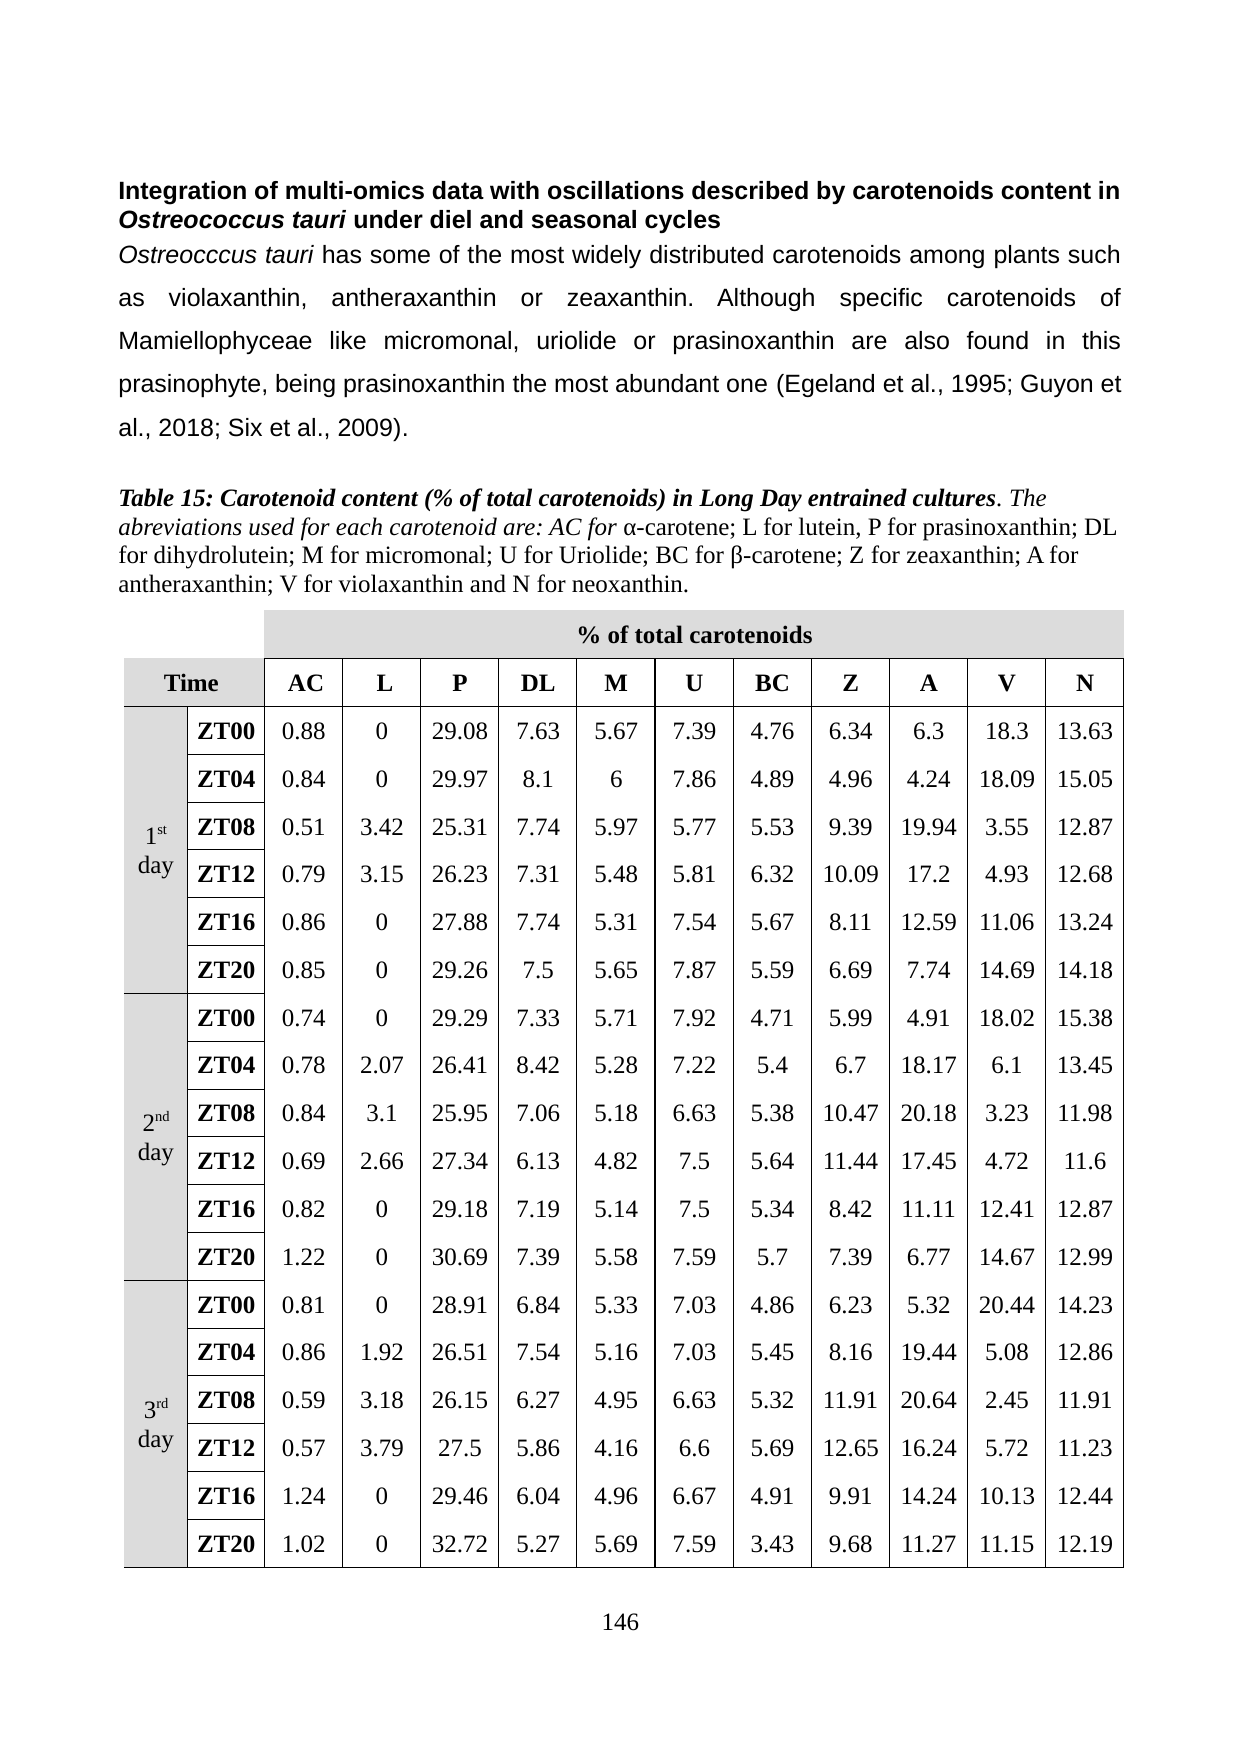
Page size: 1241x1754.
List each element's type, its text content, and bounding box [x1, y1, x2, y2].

table_cell 7,59 [656, 1519, 733, 1567]
table_cell V [968, 659, 1045, 706]
table_cell 6,69 [812, 945, 889, 993]
table_cell 5,69 [734, 1423, 811, 1471]
table_cell 29,26 [421, 945, 498, 993]
table_cell 8,16 [812, 1328, 889, 1375]
table_cell 20,44 [968, 1280, 1045, 1327]
table_cell 1st day [124, 707, 187, 993]
table_cell 5,86 [499, 1423, 576, 1471]
table_cell 8,1 [499, 754, 576, 802]
table_cell 7,31 [499, 849, 576, 897]
table_cell BC [734, 659, 811, 706]
table_cell 5,7 [734, 1232, 811, 1280]
table_cell 11,44 [812, 1136, 889, 1184]
table_cell 0,86 [265, 1328, 342, 1375]
table_cell 11,23 [1046, 1423, 1123, 1471]
table_cell 5,67 [734, 897, 811, 945]
table_cell 5,72 [968, 1423, 1045, 1471]
table_cell 3rd day [124, 1281, 187, 1567]
table_cell 29,18 [421, 1184, 498, 1232]
table_cell 0 [343, 1471, 420, 1519]
table_cell 8,42 [812, 1184, 889, 1232]
table_cell 7,5 [656, 1184, 733, 1232]
table_cell 7,54 [656, 897, 733, 945]
table_cell 5,31 [577, 897, 654, 945]
table_cell 18,02 [968, 993, 1045, 1041]
table_cell 13,24 [1046, 897, 1123, 945]
table_cell 12,65 [812, 1423, 889, 1471]
table_cell ZT08 [188, 1090, 264, 1136]
table_cell 11,6 [1046, 1136, 1123, 1184]
table_header % of total carotenoids [264, 610, 1124, 658]
table_cell 5,08 [968, 1328, 1045, 1375]
table_cell 17,2 [890, 849, 967, 897]
table_cell 12,86 [1046, 1328, 1123, 1375]
table_cell 0,57 [265, 1423, 342, 1471]
table_cell 9,91 [812, 1471, 889, 1519]
table_cell 0,82 [265, 1184, 342, 1232]
table_cell 4,16 [577, 1423, 654, 1471]
table_cell 20,64 [890, 1375, 967, 1423]
table_cell 5,4 [734, 1041, 811, 1088]
table_cell 11,98 [1046, 1089, 1123, 1136]
table_header [188, 610, 264, 658]
table_cell 7,39 [656, 707, 733, 754]
table_cell 7,5 [656, 1136, 733, 1184]
table_cell 0 [343, 1184, 420, 1232]
table_cell 11,91 [1046, 1375, 1123, 1423]
table_cell 13,63 [1046, 707, 1123, 754]
table_cell 7,39 [812, 1232, 889, 1280]
table_cell 30,69 [421, 1232, 498, 1280]
table_cell 6,63 [656, 1375, 733, 1423]
table_cell 10,13 [968, 1471, 1045, 1519]
table_cell 7,54 [499, 1328, 576, 1375]
table_cell 26,51 [421, 1328, 498, 1375]
table_cell AC [265, 659, 342, 706]
table_cell 5,97 [577, 802, 654, 849]
table_cell 10,09 [812, 849, 889, 897]
table_cell 0 [343, 993, 420, 1041]
table_cell 6,32 [734, 849, 811, 897]
table_cell 6,67 [656, 1471, 733, 1519]
table_cell 25,31 [421, 802, 498, 849]
table_cell ZT12 [188, 1424, 264, 1471]
table_cell 15,38 [1046, 993, 1123, 1041]
table_cell ZT04 [188, 1329, 264, 1375]
table_cell 5,32 [734, 1375, 811, 1423]
table_cell 2nd day [124, 994, 187, 1280]
table_cell 3,42 [343, 802, 420, 849]
table_cell ZT16 [188, 1472, 264, 1519]
table_cell 9,68 [812, 1519, 889, 1567]
table_cell 6,7 [812, 1041, 889, 1088]
table_cell 3,18 [343, 1375, 420, 1423]
table_cell 0,51 [265, 802, 342, 849]
table_cell 6,34 [812, 707, 889, 754]
table_cell 11,15 [968, 1519, 1045, 1567]
table_cell 7,86 [656, 754, 733, 802]
table_cell 7,63 [499, 707, 576, 754]
table_cell 11,06 [968, 897, 1045, 945]
table_cell 29,46 [421, 1471, 498, 1519]
table_cell 7,87 [656, 945, 733, 993]
table_cell 14,24 [890, 1471, 967, 1519]
text Ostreocccus tauri has some of the most widely distributed carotenoids among plants such as violaxanthin, antheraxanthin or zeaxanthin. Although specific carotenoids of Mamiellophyceae like micromonal, uriolide or prasinoxanthin are also found in this prasinophyte, being prasinoxanthin the most abundant one (Egeland et al., 1995; Guyon et al., 2018; Six et al., 2009)⁠. [118, 240, 1122, 441]
text Table 15: Carotenoid content (% of total carotenoids) in Long Day entrained cultures. The abreviations used for each carotenoid are: AC for α-carotene; L for lutein, P for prasinoxanthin; DL for dihydrolutein; M for micromonal; U for Uriolide; BC for β-carotene; Z for zeaxanthin; A for antheraxanthin; V for violaxanthin and N for neoxanthin. [118, 483, 1122, 598]
table_cell 4,76 [734, 707, 811, 754]
table_cell 4,91 [890, 993, 967, 1041]
table_cell 5,14 [577, 1184, 654, 1232]
table_cell 18,17 [890, 1041, 967, 1088]
table_cell 5,28 [577, 1041, 654, 1088]
table_cell 18,09 [968, 754, 1045, 802]
table_cell 5,27 [499, 1519, 576, 1567]
table_cell 4,24 [890, 754, 967, 802]
table_cell 14,18 [1046, 945, 1123, 993]
table_cell 0,88 [265, 707, 342, 754]
table_cell 0,84 [265, 754, 342, 802]
table_cell 7,74 [890, 945, 967, 993]
table_cell 25,95 [421, 1089, 498, 1136]
table_cell 5,53 [734, 802, 811, 849]
table_cell 7,92 [656, 993, 733, 1041]
table_cell 3,1 [343, 1089, 420, 1136]
table_cell 12,99 [1046, 1232, 1123, 1280]
table_cell 3,55 [968, 802, 1045, 849]
table_cell 0,86 [265, 897, 342, 945]
table_cell 27,34 [421, 1136, 498, 1184]
table_cell 0 [343, 1519, 420, 1567]
table_cell 7,59 [656, 1232, 733, 1280]
table_cell 6,77 [890, 1232, 967, 1280]
table_cell 0,78 [265, 1041, 342, 1088]
table_cell P [421, 659, 498, 706]
table_cell DL [499, 659, 576, 706]
table_cell 4,89 [734, 754, 811, 802]
table_cell L [343, 659, 420, 706]
table_cell 29,97 [421, 754, 498, 802]
table_cell 0 [343, 754, 420, 802]
table_cell 5,48 [577, 849, 654, 897]
table_cell 20,18 [890, 1089, 967, 1136]
table_cell 0,85 [265, 945, 342, 993]
table_cell ZT12 [188, 850, 264, 897]
table_cell ZT08 [188, 1376, 264, 1423]
table_cell 5,65 [577, 945, 654, 993]
table_cell 4,96 [577, 1471, 654, 1519]
table_cell 1,02 [265, 1519, 342, 1567]
table_cell 0 [343, 707, 420, 754]
table_cell 6 [577, 754, 654, 802]
table_cell 6,3 [890, 707, 967, 754]
table_cell 3,23 [968, 1089, 1045, 1136]
table_cell 14,67 [968, 1232, 1045, 1280]
table_cell 26,23 [421, 849, 498, 897]
table_cell 5,99 [812, 993, 889, 1041]
table_cell ZT16 [188, 898, 264, 945]
subtitle Integration of multi-omics data with oscillations described by carotenoids content in Ostreococcus tauri under diel and seasonal cycles [118, 176, 1122, 234]
table_cell 12,87 [1046, 1184, 1123, 1232]
table_cell ZT00 [188, 707, 264, 754]
table_cell ZT16 [188, 1185, 264, 1232]
table_cell 6,63 [656, 1089, 733, 1136]
table_cell 1,24 [265, 1471, 342, 1519]
table_cell 12,19 [1046, 1519, 1123, 1567]
table_cell 5,67 [577, 707, 654, 754]
table_cell 12,59 [890, 897, 967, 945]
table_cell 0,74 [265, 993, 342, 1041]
table_cell 5,64 [734, 1136, 811, 1184]
table_cell 2,45 [968, 1375, 1045, 1423]
table_cell 5,32 [890, 1280, 967, 1327]
table_cell 10,47 [812, 1089, 889, 1136]
table_cell 6,13 [499, 1136, 576, 1184]
table_cell 0,69 [265, 1136, 342, 1184]
table_cell 0 [343, 945, 420, 993]
table_cell ZT08 [188, 803, 264, 849]
table_cell 1,92 [343, 1328, 420, 1375]
table_cell 11,11 [890, 1184, 967, 1232]
table_cell 4,95 [577, 1375, 654, 1423]
table_cell 0 [343, 1232, 420, 1280]
table_cell 7,39 [499, 1232, 576, 1280]
table_cell 1,22 [265, 1232, 342, 1280]
table_cell M [577, 659, 654, 706]
table_cell 14,23 [1046, 1280, 1123, 1327]
table_header [124, 610, 188, 658]
table_cell 16,24 [890, 1423, 967, 1471]
table_cell 0 [343, 1280, 420, 1327]
table_cell A [890, 659, 967, 706]
table_cell ZT20 [188, 1520, 264, 1567]
table_cell 7,22 [656, 1041, 733, 1088]
table_cell 7,03 [656, 1280, 733, 1327]
table_cell 11,91 [812, 1375, 889, 1423]
table_cell 17,45 [890, 1136, 967, 1184]
table_cell ZT00 [188, 1281, 264, 1327]
table_cell ZT12 [188, 1137, 264, 1184]
table_cell 5,58 [577, 1232, 654, 1280]
table_cell 0,81 [265, 1280, 342, 1327]
table_cell 8,11 [812, 897, 889, 945]
table_cell 19,94 [890, 802, 967, 849]
table_cell 5,16 [577, 1328, 654, 1375]
table_cell 6,04 [499, 1471, 576, 1519]
table_cell 5,77 [656, 802, 733, 849]
table_cell 5,33 [577, 1280, 654, 1327]
table_cell 6,27 [499, 1375, 576, 1423]
table_cell 4,86 [734, 1280, 811, 1327]
table_cell 26,41 [421, 1041, 498, 1088]
table_cell N [1046, 659, 1123, 706]
table_cell ZT20 [188, 1233, 264, 1280]
table_cell 4,72 [968, 1136, 1045, 1184]
table_cell 0 [343, 897, 420, 945]
table_cell 4,82 [577, 1136, 654, 1184]
table_cell 0,84 [265, 1089, 342, 1136]
table_cell 7,33 [499, 993, 576, 1041]
table_cell 5,18 [577, 1089, 654, 1136]
table_cell 6,84 [499, 1280, 576, 1327]
table_cell 32,72 [421, 1519, 498, 1567]
table_cell 15,05 [1046, 754, 1123, 802]
table_cell 0,79 [265, 849, 342, 897]
table_cell 12,68 [1046, 849, 1123, 897]
table_cell ZT00 [188, 994, 264, 1041]
table_cell 27,88 [421, 897, 498, 945]
table_cell 12,87 [1046, 802, 1123, 849]
table_cell 14,69 [968, 945, 1045, 993]
table_cell 2,66 [343, 1136, 420, 1184]
table_cell 11,27 [890, 1519, 967, 1567]
table_cell 4,91 [734, 1471, 811, 1519]
table_cell 19,44 [890, 1328, 967, 1375]
table_cell 6,23 [812, 1280, 889, 1327]
table_cell 3,43 [734, 1519, 811, 1567]
table_cell 29,29 [421, 993, 498, 1041]
table_cell 5,59 [734, 945, 811, 993]
table_cell 6,6 [656, 1423, 733, 1471]
table_cell 8,42 [499, 1041, 576, 1088]
table_cell Z [812, 659, 889, 706]
table_cell 2,07 [343, 1041, 420, 1088]
table_cell 5,34 [734, 1184, 811, 1232]
table_cell 3,79 [343, 1423, 420, 1471]
table_cell 4,71 [734, 993, 811, 1041]
table_cell 27,5 [421, 1423, 498, 1471]
table_cell U [656, 659, 733, 706]
table_cell 7,06 [499, 1089, 576, 1136]
table_cell 13,45 [1046, 1041, 1123, 1088]
table_cell 6,1 [968, 1041, 1045, 1088]
table_cell 26,15 [421, 1375, 498, 1423]
table_cell 5,69 [577, 1519, 654, 1567]
table_cell 4,93 [968, 849, 1045, 897]
table_cell 5,71 [577, 993, 654, 1041]
table_cell 18,3 [968, 707, 1045, 754]
table_cell 7,74 [499, 897, 576, 945]
table_cell 5,81 [656, 849, 733, 897]
table_cell 7,74 [499, 802, 576, 849]
table_cell 9,39 [812, 802, 889, 849]
table_cell 7,19 [499, 1184, 576, 1232]
table_cell 5,38 [734, 1089, 811, 1136]
table_cell 4,96 [812, 754, 889, 802]
table_cell 7,5 [499, 945, 576, 993]
table_cell Time [124, 658, 264, 706]
table_cell 7,03 [656, 1328, 733, 1375]
table_cell ZT04 [188, 1042, 264, 1088]
table_cell 29,08 [421, 707, 498, 754]
table_cell ZT20 [188, 946, 264, 993]
table_cell ZT04 [188, 755, 264, 802]
table_cell 12,44 [1046, 1471, 1123, 1519]
table_cell 5,45 [734, 1328, 811, 1375]
table_cell 3,15 [343, 849, 420, 897]
table_cell 0,59 [265, 1375, 342, 1423]
table_cell 12,41 [968, 1184, 1045, 1232]
table_cell 28,91 [421, 1280, 498, 1327]
